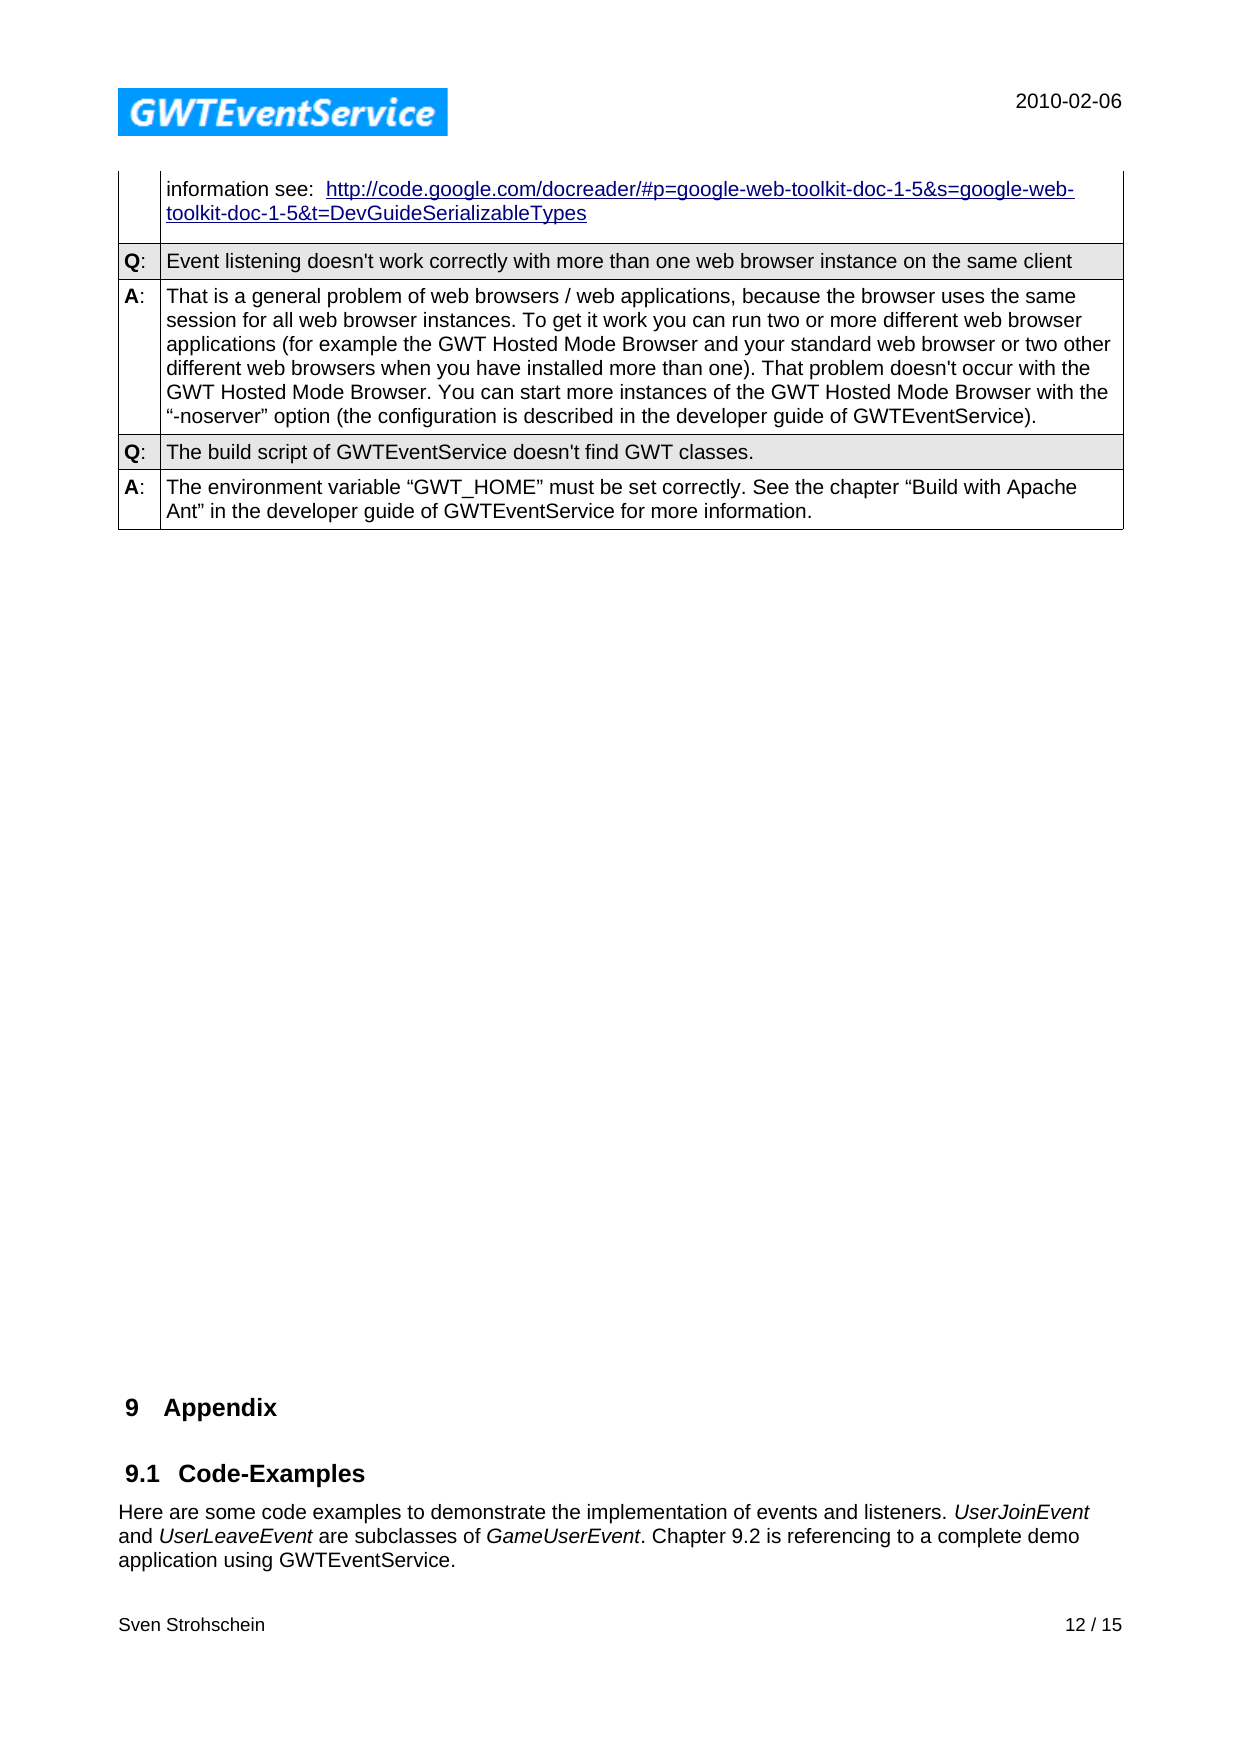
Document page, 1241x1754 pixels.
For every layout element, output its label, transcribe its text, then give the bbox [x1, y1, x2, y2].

table_cell That is a general problem of web browsers / web applications, because the browser uses the same session for all web browser instances. To get it work you can run two or more different web browser applications (for example the GWT Hosted Mode Browser and your standard web browser or two other different web browsers when you have installed more than one). That problem doesn't occur with the GWT Hosted Mode Browser. You can start more instances of the GWT Hosted Mode Browser with the “-noserver” option (the configuration is described in the developer guide of GWTEventService). [161, 280, 1123, 434]
picture [118, 88, 448, 136]
table_cell The environment variable “GWT_HOME” must be set correctly. See the chapter “Build with Apache Ant” in the developer guide of GWTEventService for more information. [161, 470, 1123, 529]
table_cell [119, 171, 160, 243]
table_cell Q: [119, 435, 160, 469]
subtitle Appendix [118, 1392, 1122, 1421]
table_cell A: [119, 280, 160, 434]
table_cell information see: http://code.google.com/docreader/#p=google-web-toolkit-doc-1-5&s=google-web-toolkit-doc-1-5&t=DevGuideSerializableTypes [161, 171, 1123, 243]
text Here are some code examples to demonstrate the implementation of events and listeners. UserJoinEvent and UserLeaveEvent are subclasses of GameUserEvent. Chapter 9.2 is referencing to a complete demo application using GWTEventService. [118, 1500, 1122, 1572]
subtitle Code-Examples [118, 1459, 1122, 1487]
table_cell Event listening doesn't work correctly with more than one web browser instance on the same client [161, 244, 1123, 279]
table_cell A: [119, 470, 160, 529]
table_cell Q: [119, 244, 160, 279]
table_cell The build script of GWTEventService doesn't find GWT classes. [161, 435, 1123, 469]
